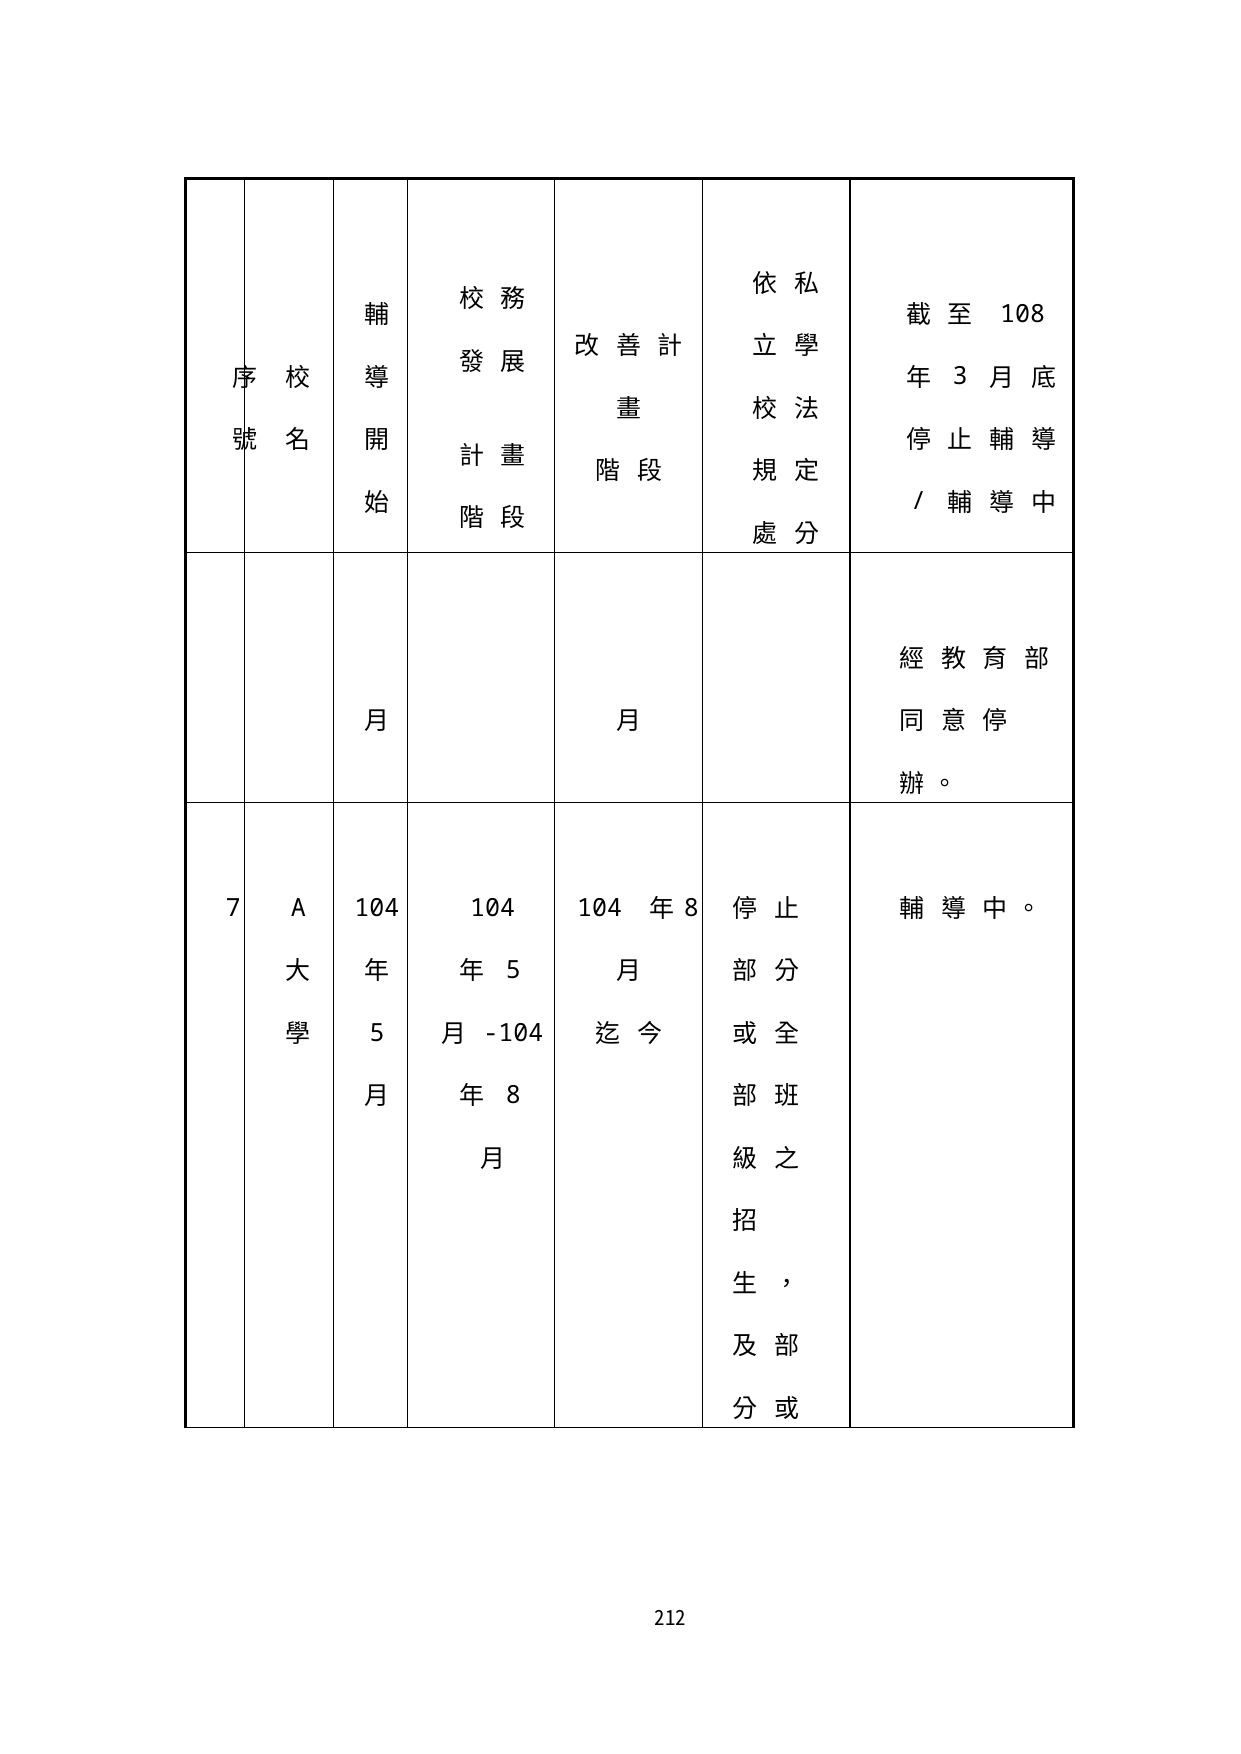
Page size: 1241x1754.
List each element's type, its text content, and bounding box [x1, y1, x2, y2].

table_cell [245, 553, 333, 802]
table_cell 月 [334, 553, 407, 802]
table_header 校務發展 計畫階段 [408, 180, 554, 552]
table_cell 月 [555, 553, 702, 802]
table_cell 104年8月 迄今 [555, 803, 702, 1427]
table_cell 104年5月-104年8月 [408, 803, 554, 1427]
table_cell 7 [187, 803, 244, 1427]
table_header 截至108年3月底停止輔導/輔導中 [851, 180, 1072, 552]
table_cell 經教育部同意停辦。 [851, 553, 1072, 802]
table_header 序號 [187, 180, 244, 552]
table_header 校名 [245, 180, 333, 552]
table_cell [187, 553, 244, 802]
table_header 依私立學校法規定處分 [703, 180, 849, 552]
table_cell - [408, 553, 554, 802]
table_cell 輔導中。 [851, 803, 1072, 1427]
table_cell A大學 [245, 803, 333, 1427]
table_header 輔導開始 [334, 180, 407, 552]
table_cell 停止部分或全部班級之招生，及部分或 [703, 803, 849, 1427]
table_cell 104年5月 [334, 803, 407, 1427]
table_header 改善計畫 階段 [555, 180, 702, 552]
table_cell - [703, 553, 849, 802]
